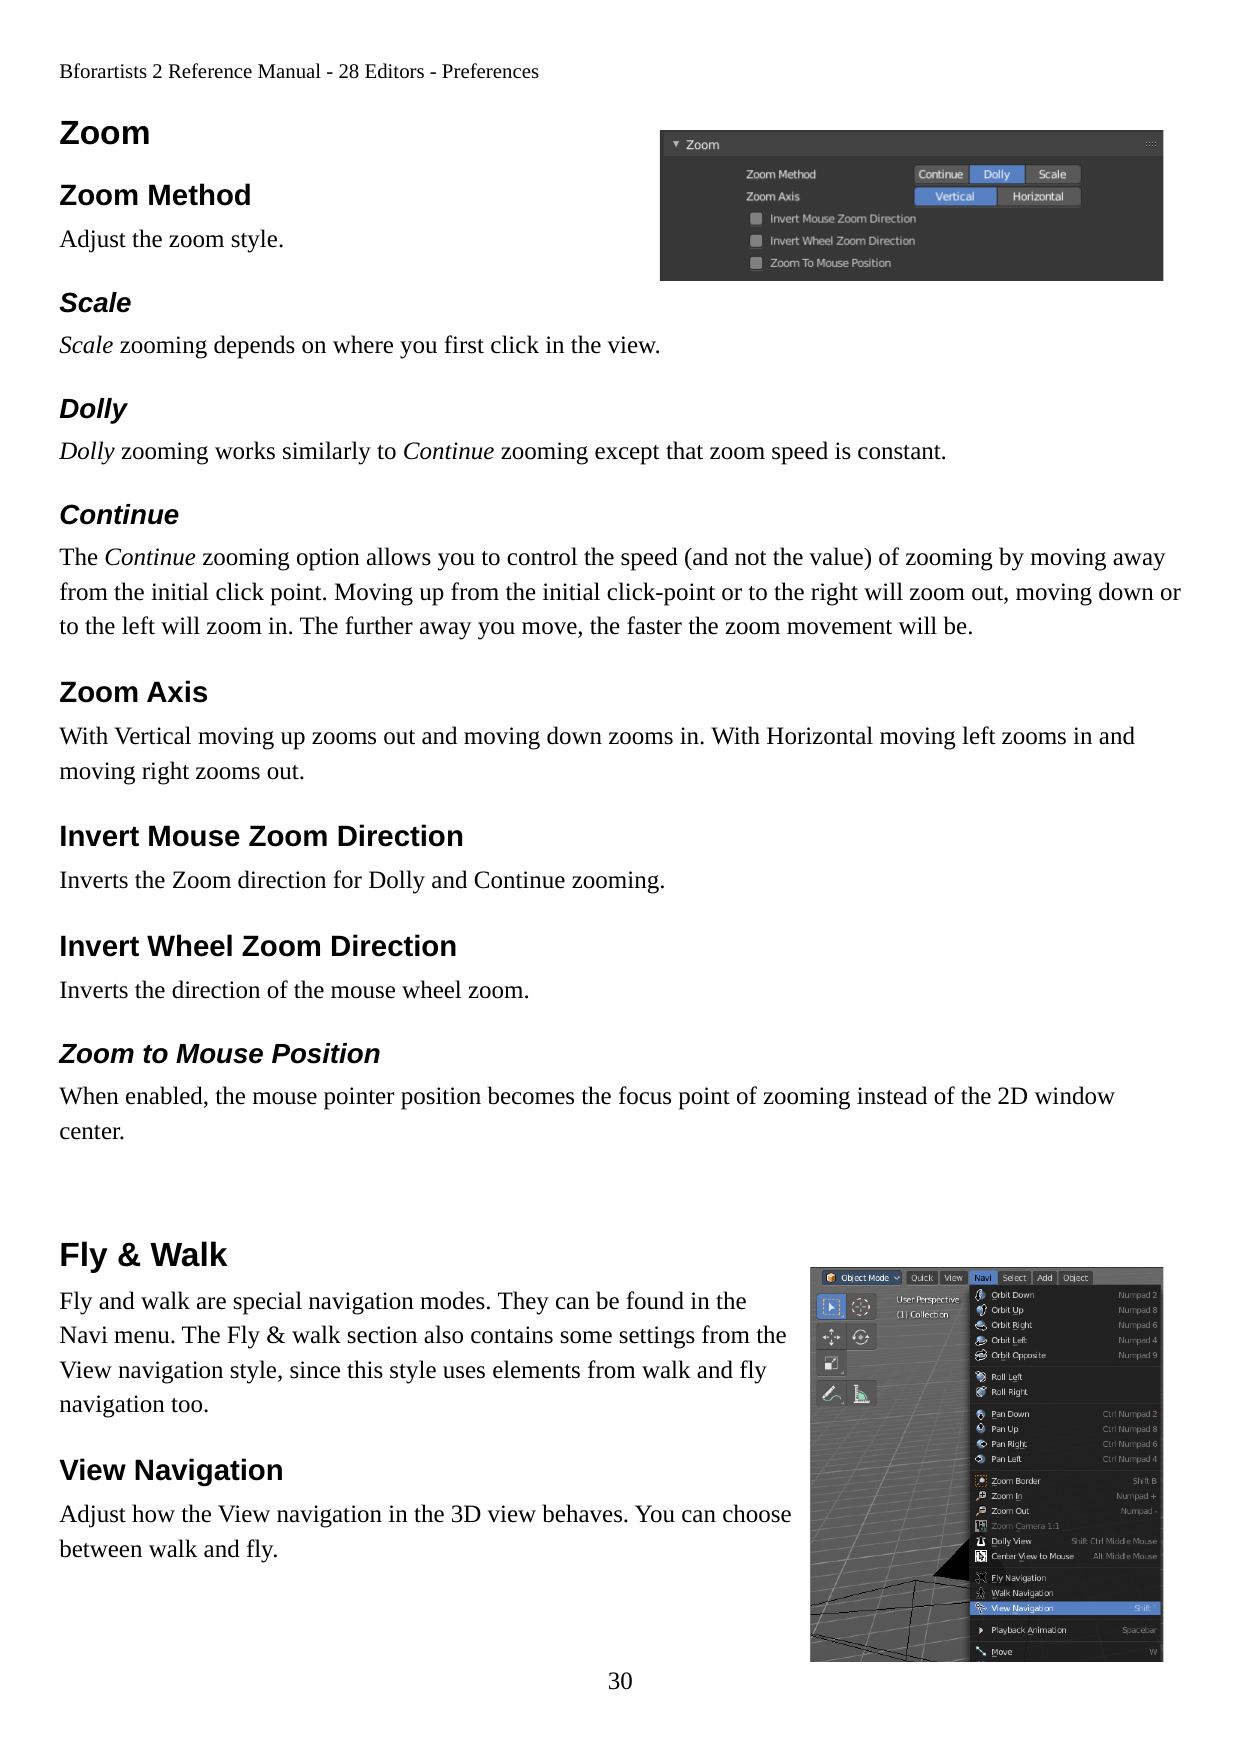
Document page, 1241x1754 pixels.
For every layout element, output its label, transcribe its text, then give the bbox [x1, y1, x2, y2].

subtitle Invert Mouse Zoom Direction [59, 819, 1181, 853]
text Scale zooming depends on where you first click in the view. [59, 331, 1181, 359]
text Inverts the direction of the mouse wheel zoom. [59, 976, 1181, 1004]
text Inverts the Zoom direction for Dolly and Continue zooming. [59, 866, 1181, 894]
subtitle Zoom to Mouse Position [59, 1037, 1181, 1069]
text Adjust the zoom style. [59, 224, 659, 253]
subtitle Fly & Walk [59, 1235, 1181, 1273]
text Dolly zooming works similarly to Continue zooming except that zoom speed is constant. [59, 436, 1181, 465]
subtitle Dolly [59, 392, 1181, 424]
subtitle Zoom [59, 113, 1181, 151]
subtitle Scale [59, 286, 1181, 318]
text Fly and walk are special navigation modes. They can be found in the Navi menu. The Fly & walk section also contains some settings from the View navigation style, since this style uses elements from walk and fly navigation too. [59, 1286, 810, 1418]
text When enabled, the mouse pointer position becomes the focus point of zooming instead of the 2D window center. [59, 1081, 1181, 1145]
picture [810, 1267, 1164, 1662]
subtitle [1164, 178, 1181, 212]
subtitle Continue [59, 498, 1181, 530]
text The Continue zooming option allows you to control the speed (and not the value) of zooming by moving away from the initial click point. Moving up from the initial click-point or to the right will zoom out, moving down or to the left will zoom in. The further away you move, the faster the zoom movement will be. [59, 542, 1181, 640]
subtitle Zoom Axis [59, 675, 1181, 709]
subtitle [1164, 1453, 1181, 1487]
subtitle View Navigation [59, 1453, 810, 1487]
text [1164, 224, 1181, 253]
subtitle Zoom Method [59, 178, 659, 212]
text Adjust how the View navigation in the 3D view behaves. You can choose between walk and fly. [59, 1499, 810, 1563]
text With Vertical moving up zooms out and moving down zooms in. With Horizontal moving left zooms in and moving right zooms out. [59, 721, 1181, 784]
picture [659, 130, 1164, 281]
subtitle Invert Wheel Zoom Direction [59, 929, 1181, 963]
